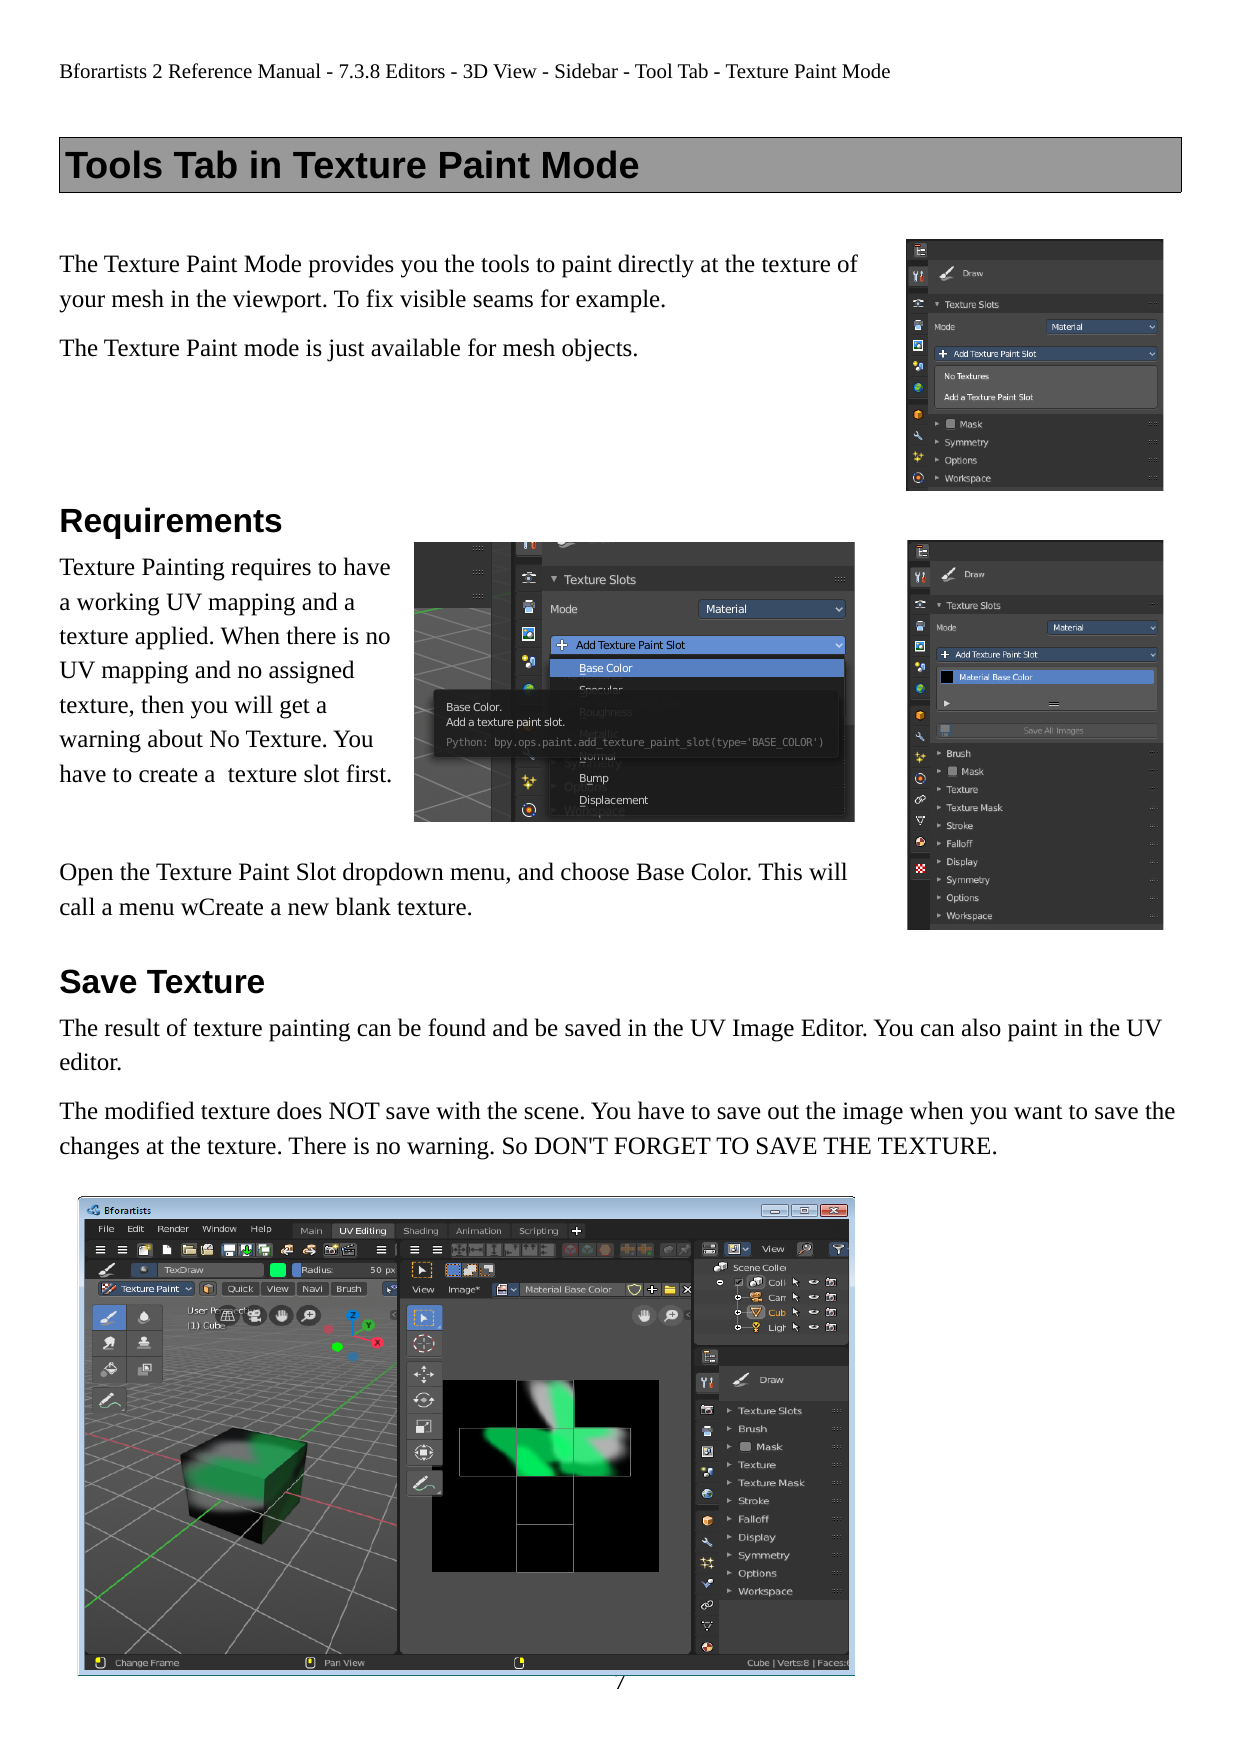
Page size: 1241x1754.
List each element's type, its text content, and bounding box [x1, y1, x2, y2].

text The Texture Paint Mode provides you the tools to paint directly at the texture of your mesh in the viewport. To fix visible seams for example. [59, 249, 906, 313]
picture [907, 540, 1164, 930]
text The modified texture does NOT save with the scene. You have to save out the image when you want to save the changes at the texture. There is no warning. So DON'T FORGET TO SAVE THE TEXTURE. [59, 1096, 1181, 1159]
picture [77, 1196, 855, 1676]
table_header Tools Tab in Texture Paint Mode [60, 138, 1181, 192]
text The Texture Paint mode is just available for mesh objects. [59, 333, 906, 362]
picture [414, 542, 855, 822]
subtitle Save Texture [59, 962, 1181, 1000]
picture [906, 239, 1164, 491]
text Texture Painting requires to have a working UV mapping and a texture applied. When there is no UV mapping and no assigned texture, then you will get a warning about No Texture. You have to create a texture slot first. [59, 552, 414, 788]
text The result of texture painting can be found and be saved in the UV Image Editor. You can also paint in the UV editor. [59, 1013, 1181, 1076]
text [855, 552, 907, 788]
subtitle Requirements [59, 501, 1181, 540]
text Open the Texture Paint Slot dropdown menu, and choose Base Color. This will call a menu wCreate a new blank texture. [59, 857, 907, 920]
